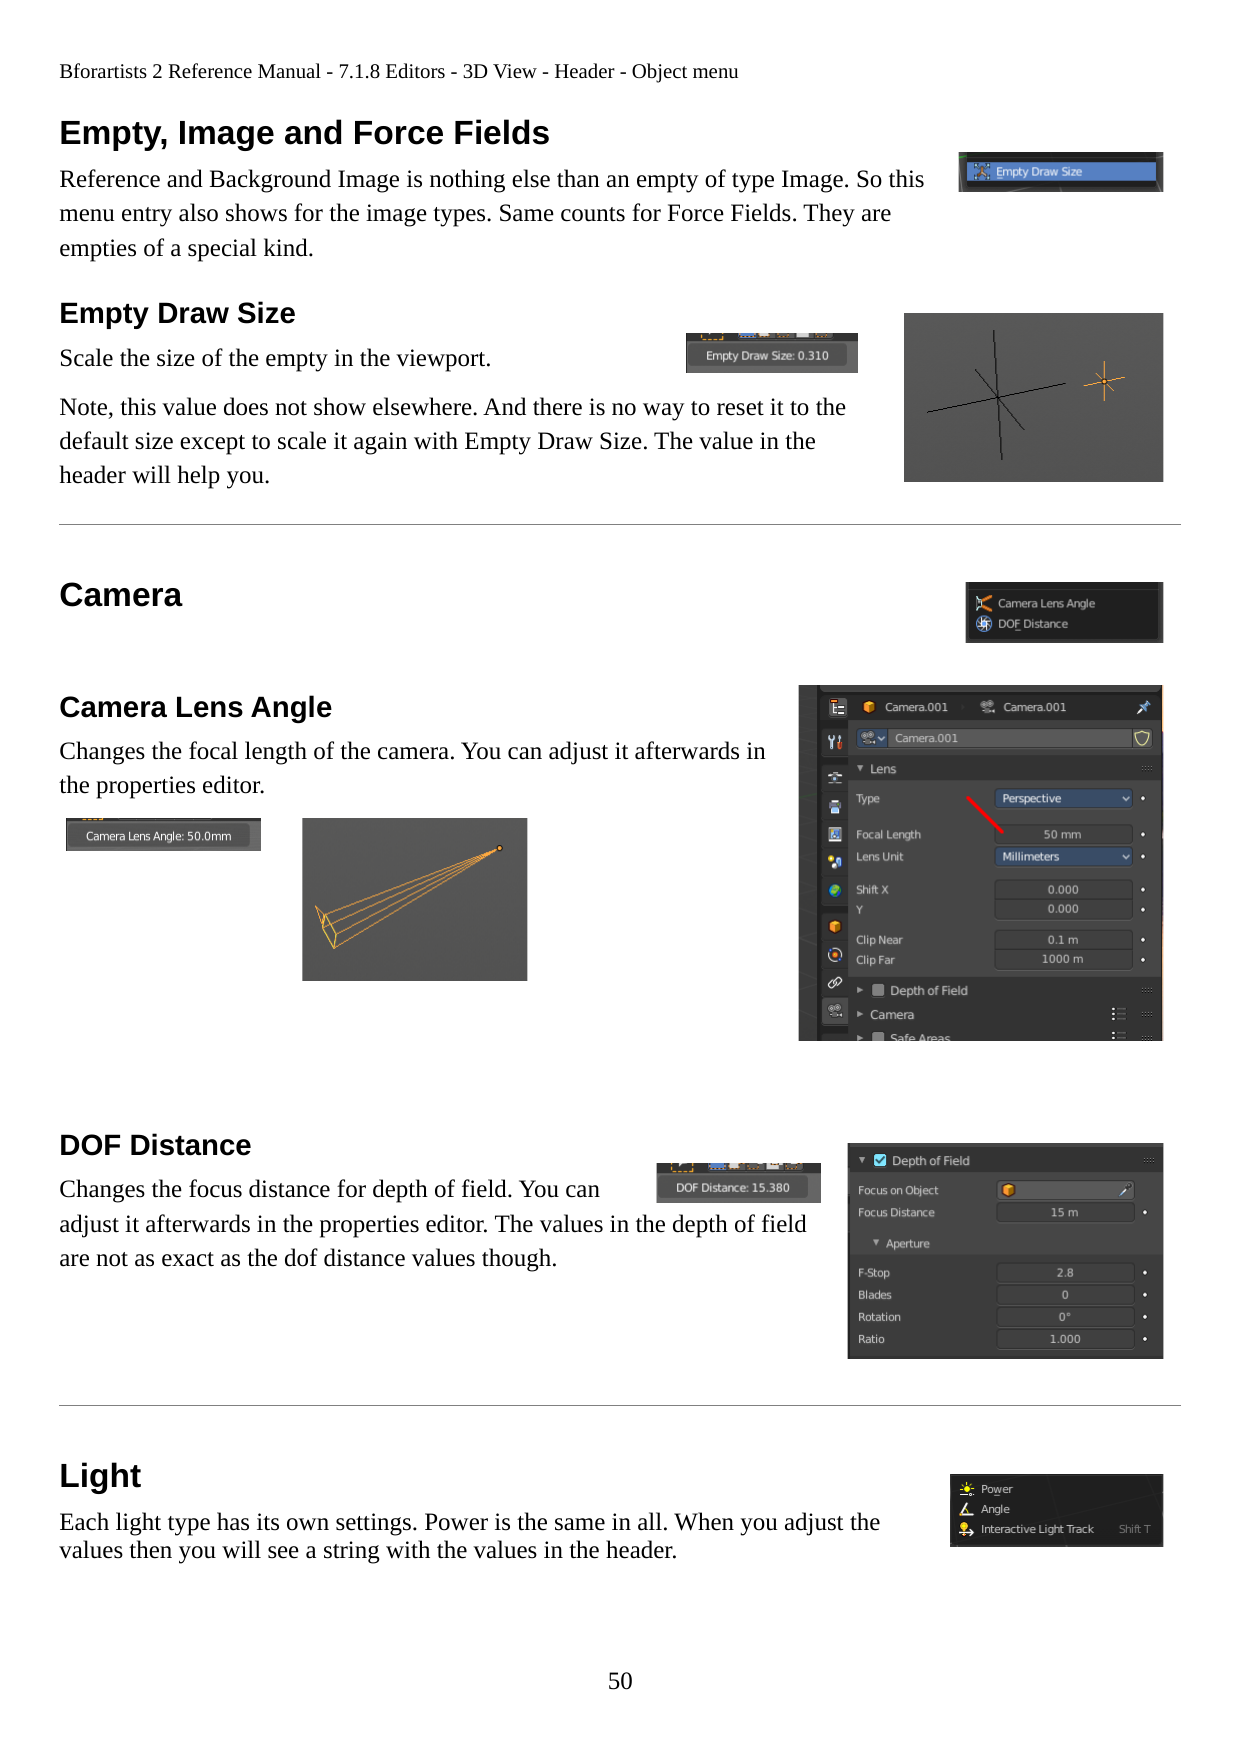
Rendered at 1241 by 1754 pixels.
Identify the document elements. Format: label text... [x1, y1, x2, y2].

subtitle Empty, Image and Force Fields [59, 113, 1181, 151]
subtitle Camera [59, 575, 1181, 613]
text [858, 343, 904, 371]
picture [958, 152, 1164, 192]
picture [904, 313, 1164, 482]
picture [656, 1163, 821, 1203]
subtitle DOF Distance [59, 1128, 1181, 1162]
subtitle [1164, 689, 1181, 723]
subtitle Empty Draw Size [59, 296, 1181, 330]
picture [66, 818, 261, 851]
subtitle Camera Lens Angle [59, 689, 798, 723]
picture [686, 333, 858, 373]
picture [847, 1143, 1164, 1359]
picture [950, 1474, 1164, 1547]
text Changes the focus distance for depth of field. You can adjust it afterwards in the properties editor. The values in the depth of field are not as exact as the dof distance values though. [59, 1174, 847, 1272]
text Note, this value does not show elsewhere. And there is no way to reset it to the default size except to scale it again with Empty Draw Size. The value in the header will help you. [59, 392, 1181, 489]
text Reference and Background Image is nothing else than an empty of type Image. So this menu entry also shows for the image types. Same counts for Force Fields. They are empties of a special kind. [59, 164, 1181, 261]
picture [965, 582, 1164, 643]
subtitle Light [59, 1456, 1181, 1494]
text Each light type has its own settings. Power is the same in all. When you adjust the values then you will see a string with the values in the header. [59, 1507, 1181, 1564]
text Scale the size of the empty in the viewport. [59, 343, 686, 371]
picture [302, 818, 528, 981]
text Changes the focal length of the camera. You can adjust it afterwards in the properties editor. [59, 736, 798, 799]
picture [798, 685, 1164, 1041]
